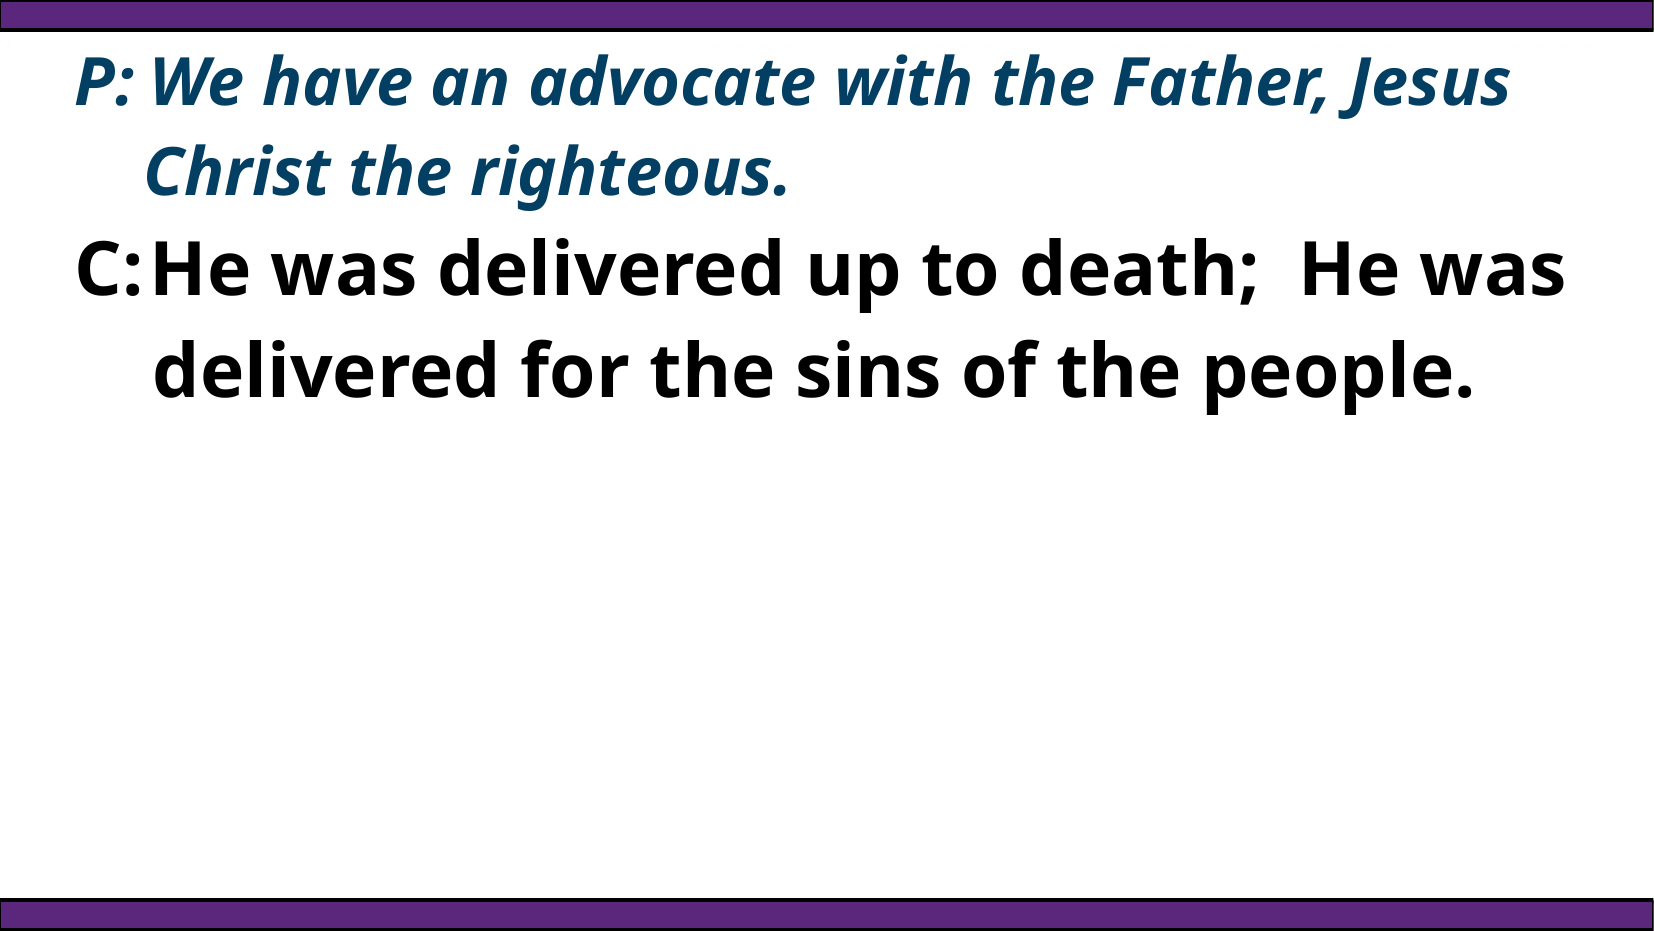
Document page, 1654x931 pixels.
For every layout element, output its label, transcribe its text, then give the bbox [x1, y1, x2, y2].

picture [0, 31, 1654, 900]
text_box [0, 900, 1654, 931]
text_box [0, 0, 1654, 31]
text_box P: We have an advocate with the Father, Jesus Christ the righteous. C: He was delivered up to death; He was delivered for the sins of the people. [60, 26, 1606, 419]
